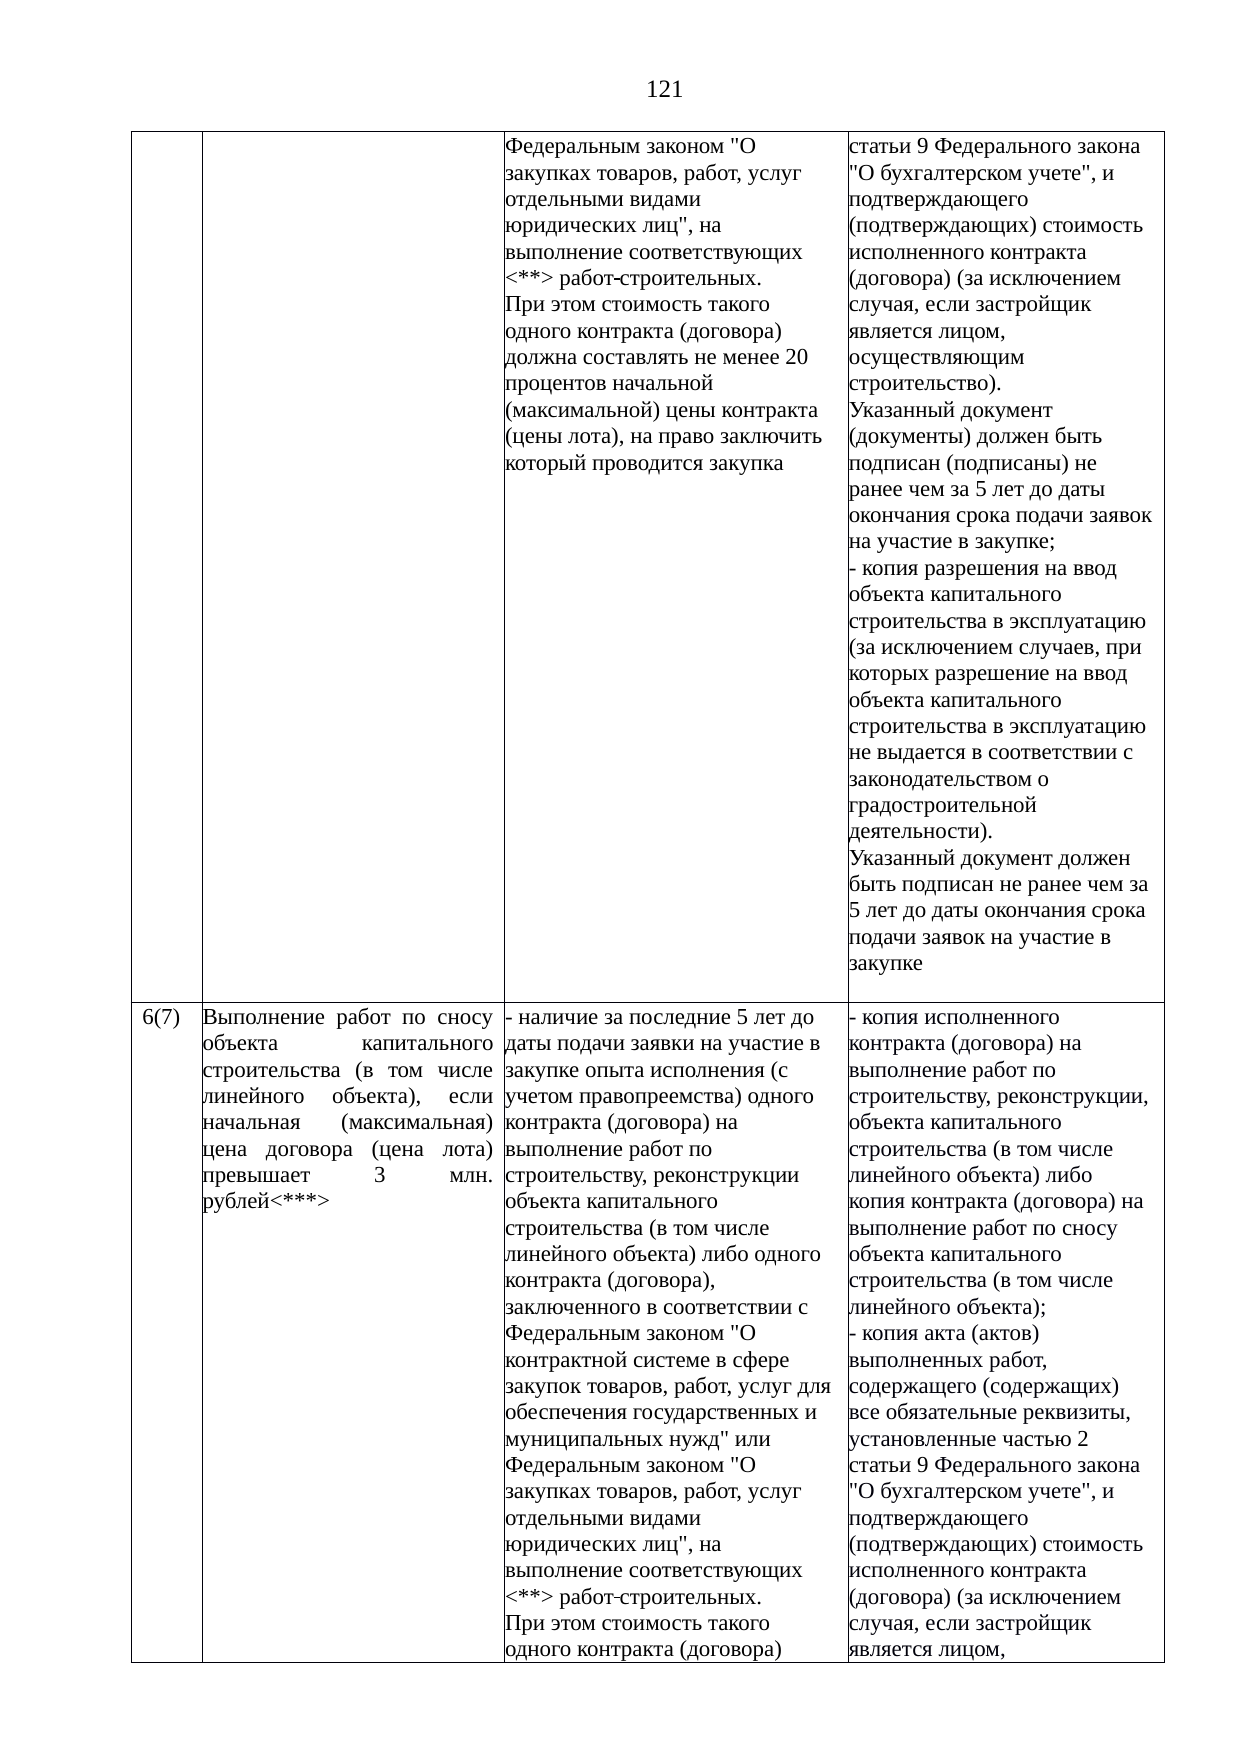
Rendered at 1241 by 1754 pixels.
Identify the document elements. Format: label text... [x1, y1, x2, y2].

table_cell - наличие за последние 5 лет до даты подачи заявки на участие в закупке опыта исполнения (с учетом правопреемства) одного контракта (договора) на выполнение работ по строительству, реконструкции объекта капитального строительства (в том числе линейного объекта) либо одного контракта (договора), заключенного в соответствии с Федеральным законом "О контрактной системе в сфере закупок товаров, работ, услуг для обеспечения государственных и муниципальных нужд" или Федеральным законом "О закупках товаров, работ, услуг отдельными видами юридических лиц", на выполнение соответствующих <**> работ строительных. При этом стоимость такого одного контракта (договора) [505, 1003, 848, 1662]
table_cell Выполнение работ по сносу объекта капитального строительства (в том числе линейного объекта), если начальная (максимальная) цена договора (цена лота) превышает 3 млн. рублей<***> [203, 1003, 504, 1662]
table_cell статьи 9 Федерального закона "О бухгалтерском учете", и подтверждающего (подтверждающих) стоимость исполненного контракта (договора) (за исключением случая, если застройщик является лицом, осуществляющим строительство). Указанный документ (документы) должен быть подписан (подписаны) не ранее чем за 5 лет до даты окончания срока подачи заявок на участие в закупке; - копия разрешения на ввод объекта капитального строительства в эксплуатацию (за исключением случаев, при которых разрешение на ввод объекта капитального строительства в эксплуатацию не выдается в соответствии с законодательством о градостроительной деятельности). Указанный документ должен быть подписан не ранее чем за 5 лет до даты окончания срока подачи заявок на участие в закупке [849, 132, 1164, 1002]
table_cell 6(7) [132, 1003, 202, 1662]
table_cell Федеральным законом "О закупках товаров, работ, услуг отдельными видами юридических лиц", на выполнение соответствующих <**> работ строительных. При этом стоимость такого одного контракта (договора) должна составлять не менее 20 процентов начальной (максимальной) цены контракта (цены лота), на право заключить который проводится закупка [505, 132, 848, 1002]
table_cell [203, 132, 504, 1002]
table_cell [132, 132, 202, 1002]
table_cell - копия исполненного контракта (договора) на выполнение работ по строительству, реконструкции, объекта капитального строительства (в том числе линейного объекта) либо копия контракта (договора) на выполнение работ по сносу объекта капитального строительства (в том числе линейного объекта); - копия акта (актов) выполненных работ, содержащего (содержащих) все обязательные реквизиты, установленные частью 2 статьи 9 Федерального закона "О бухгалтерском учете", и подтверждающего (подтверждающих) стоимость исполненного контракта (договора) (за исключением случая, если застройщик является лицом, [849, 1003, 1164, 1662]
